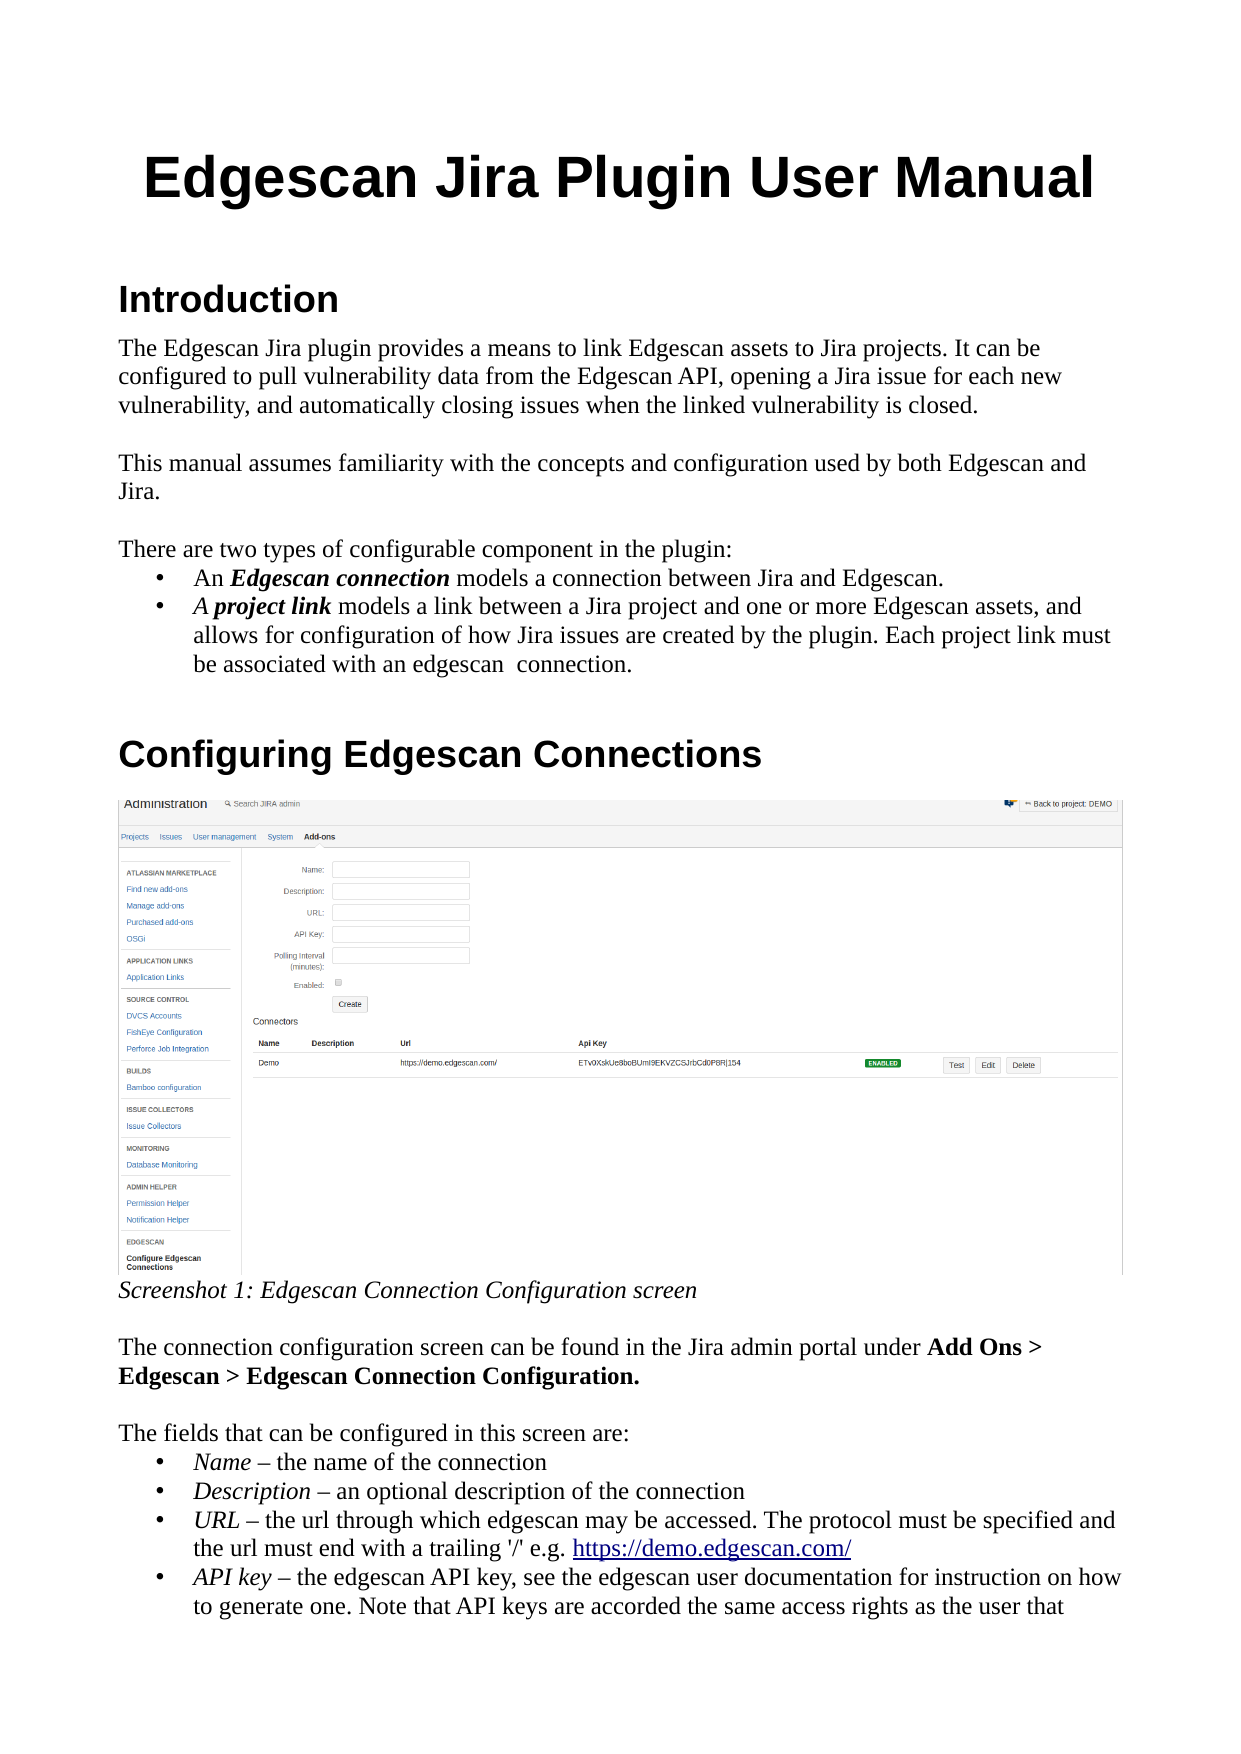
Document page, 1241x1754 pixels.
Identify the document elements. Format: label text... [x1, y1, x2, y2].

text The fields that can be configured in this screen are: [118, 1418, 1122, 1447]
text Screenshot 1: Edgescan Connection Configuration screen [118, 1275, 1122, 1303]
list A project link models a link between a Jira project and one or more Edgescan assets, and allows for configuration of how Jira issues are created by the plugin. Each project link must be associated with an edgescan connection. [156, 591, 1122, 678]
subtitle Configuring Edgescan Connections [118, 731, 1122, 775]
picture [119, 800, 1122, 1275]
list Description – an optional description of the connection [156, 1476, 1122, 1505]
title Edgescan Jira Plugin User Manual [118, 143, 1122, 210]
text The connection configuration screen can be found in the Jira admin portal under Add Ons > Edgescan > Edgescan Connection Configuration. [118, 1332, 1122, 1390]
list URL – the url through which edgescan may be accessed. The protocol must be specified and the url must end with a trailing '/' e.g. https://demo.edgescan.com/ [156, 1505, 1122, 1562]
text There are two types of configurable component in the plugin: [118, 534, 1122, 563]
list Name – the name of the connection [156, 1447, 1122, 1476]
text The Edgescan Jira plugin provides a means to link Edgescan assets to Jira projects. It can be configured to pull vulnerability data from the Edgescan API, opening a Jira issue for each new vulnerability, and automatically closing issues when the linked vulnerability is closed. [118, 333, 1122, 419]
list An Edgescan connection models a connection between Jira and Edgescan. [156, 563, 1122, 591]
subtitle Introduction [118, 276, 1122, 320]
text This manual assumes familiarity with the concepts and configuration used by both Edgescan and Jira. [118, 448, 1122, 505]
list API key – the edgescan API key, see the edgescan user documentation for instruction on how to generate one. Note that API keys are accorded the same access rights as the user that [156, 1562, 1122, 1620]
